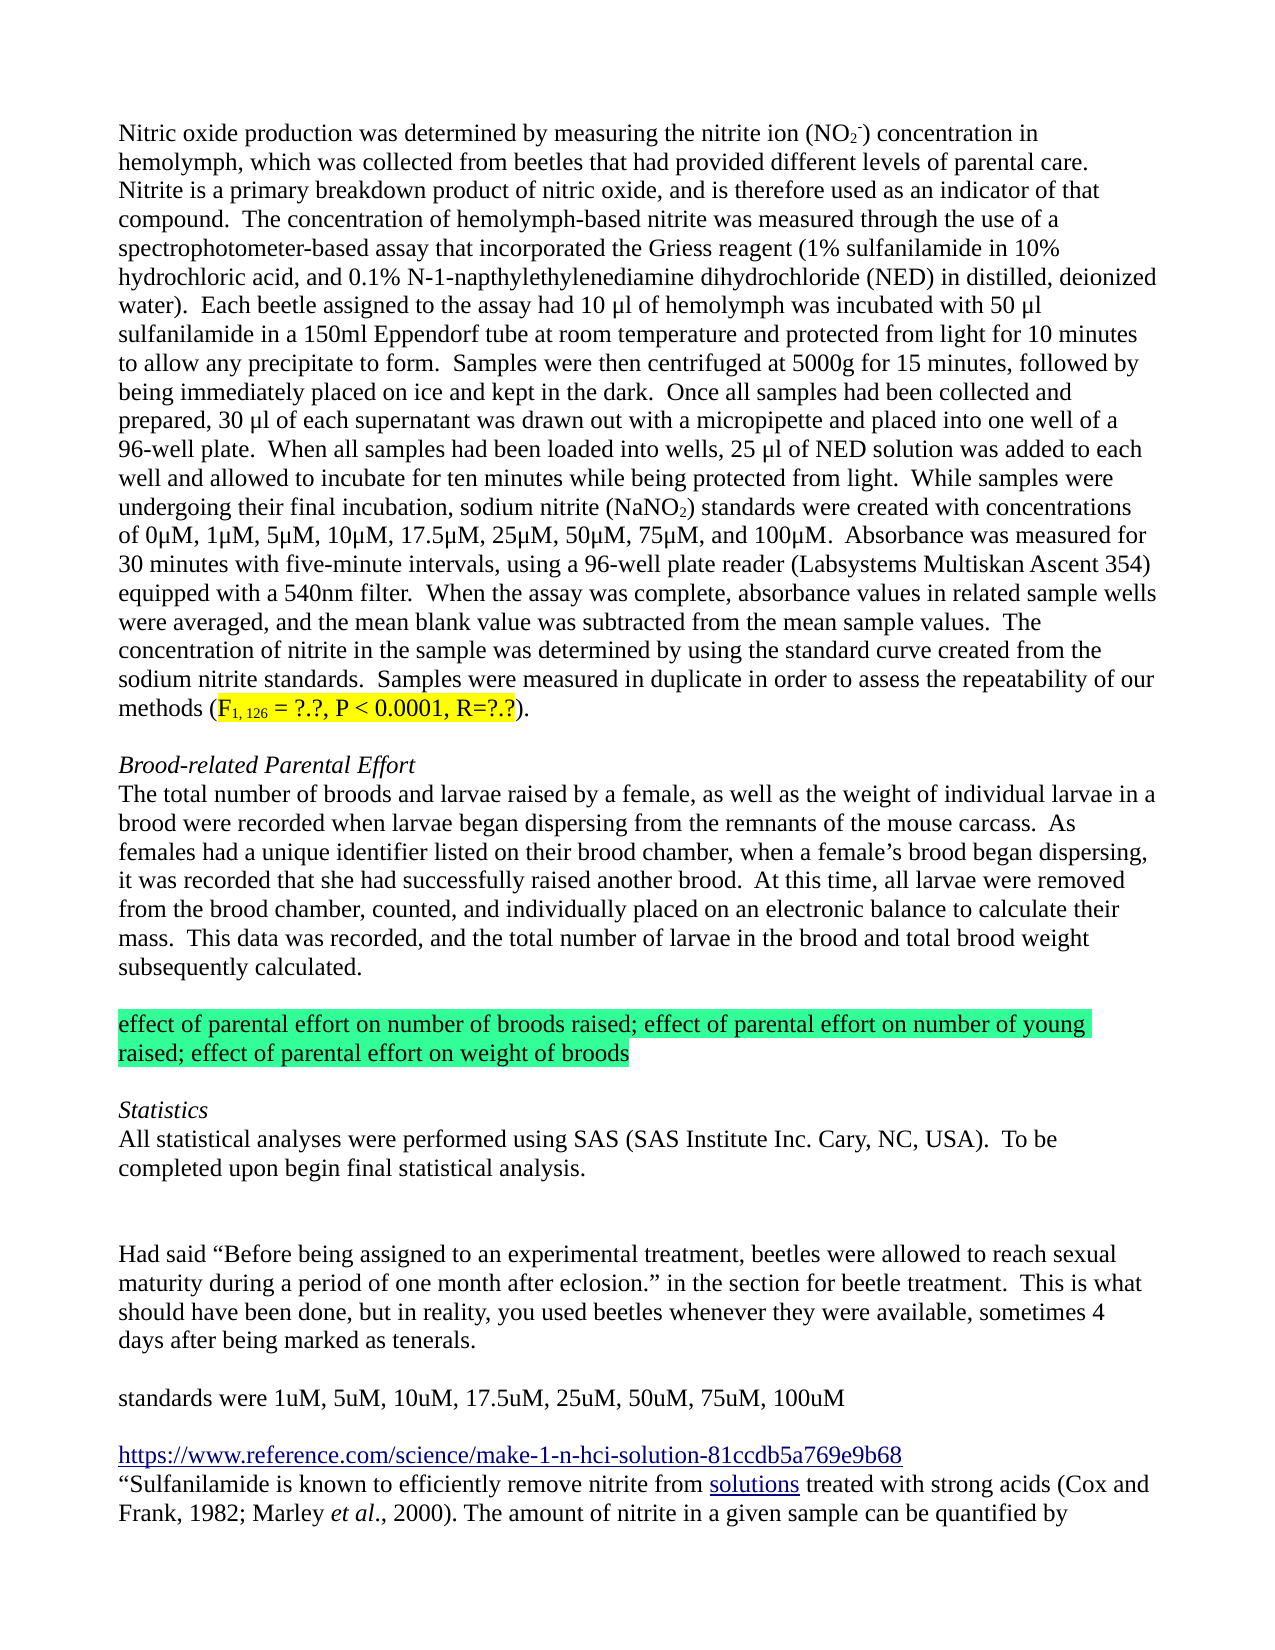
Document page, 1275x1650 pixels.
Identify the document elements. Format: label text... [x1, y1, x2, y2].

text Brood-related Parental Effort [118, 751, 1157, 779]
text All statistical analyses were performed using SAS (SAS Institute Inc. Cary, NC, USA). To be completed upon begin final statistical analysis. [118, 1124, 1157, 1182]
text Statistics [118, 1096, 1157, 1124]
text Had said “Before being assigned to an experimental treatment, beetles were allowed to reach sexual maturity during a period of one month after eclosion.” in the section for beetle treatment. This is what should have been done, but in reality, you used beetles whenever they were available, sometimes 4 days after being marked as tenerals. [118, 1239, 1157, 1354]
text “Sulfanilamide is known to efficiently remove nitrite from solutions treated with strong acids (Cox and Frank, 1982; Marley et al., 2000). The amount of nitrite in a given sample can be quantified by [118, 1469, 1157, 1527]
text standards were 1uM, 5uM, 10uM, 17.5uM, 25uM, 50uM, 75uM, 100uM [118, 1383, 1157, 1412]
text effect of parental effort on number of broods raised; effect of parental effort on number of young raised; effect of parental effort on weight of broods [118, 1009, 1157, 1067]
text Nitric oxide production was determined by measuring the nitrite ion (NO2-) concentration in hemolymph, which was collected from beetles that had provided different levels of parental care. Nitrite is a primary breakdown product of nitric oxide, and is therefore used as an indicator of that compound. The concentration of hemolymph-based nitrite was measured through the use of a spectrophotometer-based assay that incorporated the Griess reagent (1% sulfanilamide in 10% hydrochloric acid, and 0.1% N-1-napthylethylenediamine dihydrochloride (NED) in distilled, deionized water). Each beetle assigned to the assay had 10 μl of hemolymph was incubated with 50 μl sulfanilamide in a 150ml Eppendorf tube at room temperature and protected from light for 10 minutes to allow any precipitate to form. Samples were then centrifuged at 5000g for 15 minutes, followed by being immediately placed on ice and kept in the dark. Once all samples had been collected and prepared, 30 μl of each supernatant was drawn out with a micropipette and placed into one well of a 96-well plate. When all samples had been loaded into wells, 25 μl of NED solution was added to each well and allowed to incubate for ten minutes while being protected from light. While samples were undergoing their final incubation, sodium nitrite (NaNO2) standards were created with concentrations of 0μM, 1μM, 5μM, 10μM, 17.5μM, 25μM, 50μM, 75μM, and 100μM. Absorbance was measured for 30 minutes with five-minute intervals, using a 96-well plate reader (Labsystems Multiskan Ascent 354) equipped with a 540nm filter. When the assay was complete, absorbance values in related sample wells were averaged, and the mean blank value was subtracted from the mean sample values. The concentration of nitrite in the sample was determined by using the standard curve created from the sodium nitrite standards. Samples were measured in duplicate in order to assess the repeatability of our methods (F1, 126 = ?.?, P < 0.0001, R=?.?). [118, 118, 1157, 722]
text The total number of broods and larvae raised by a female, as well as the weight of individual larvae in a brood were recorded when larvae began dispersing from the remnants of the mouse carcass. As females had a unique identifier listed on their brood chamber, when a female’s brood began dispersing, it was recorded that she had successfully raised another brood. At this time, all larvae were removed from the brood chamber, counted, and individually placed on an electronic balance to calculate their mass. This data was recorded, and the total number of larvae in the brood and total brood weight subsequently calculated. [118, 779, 1157, 981]
text https://www.reference.com/science/make-1-n-hci-solution-81ccdb5a769e9b68 [118, 1441, 1157, 1469]
